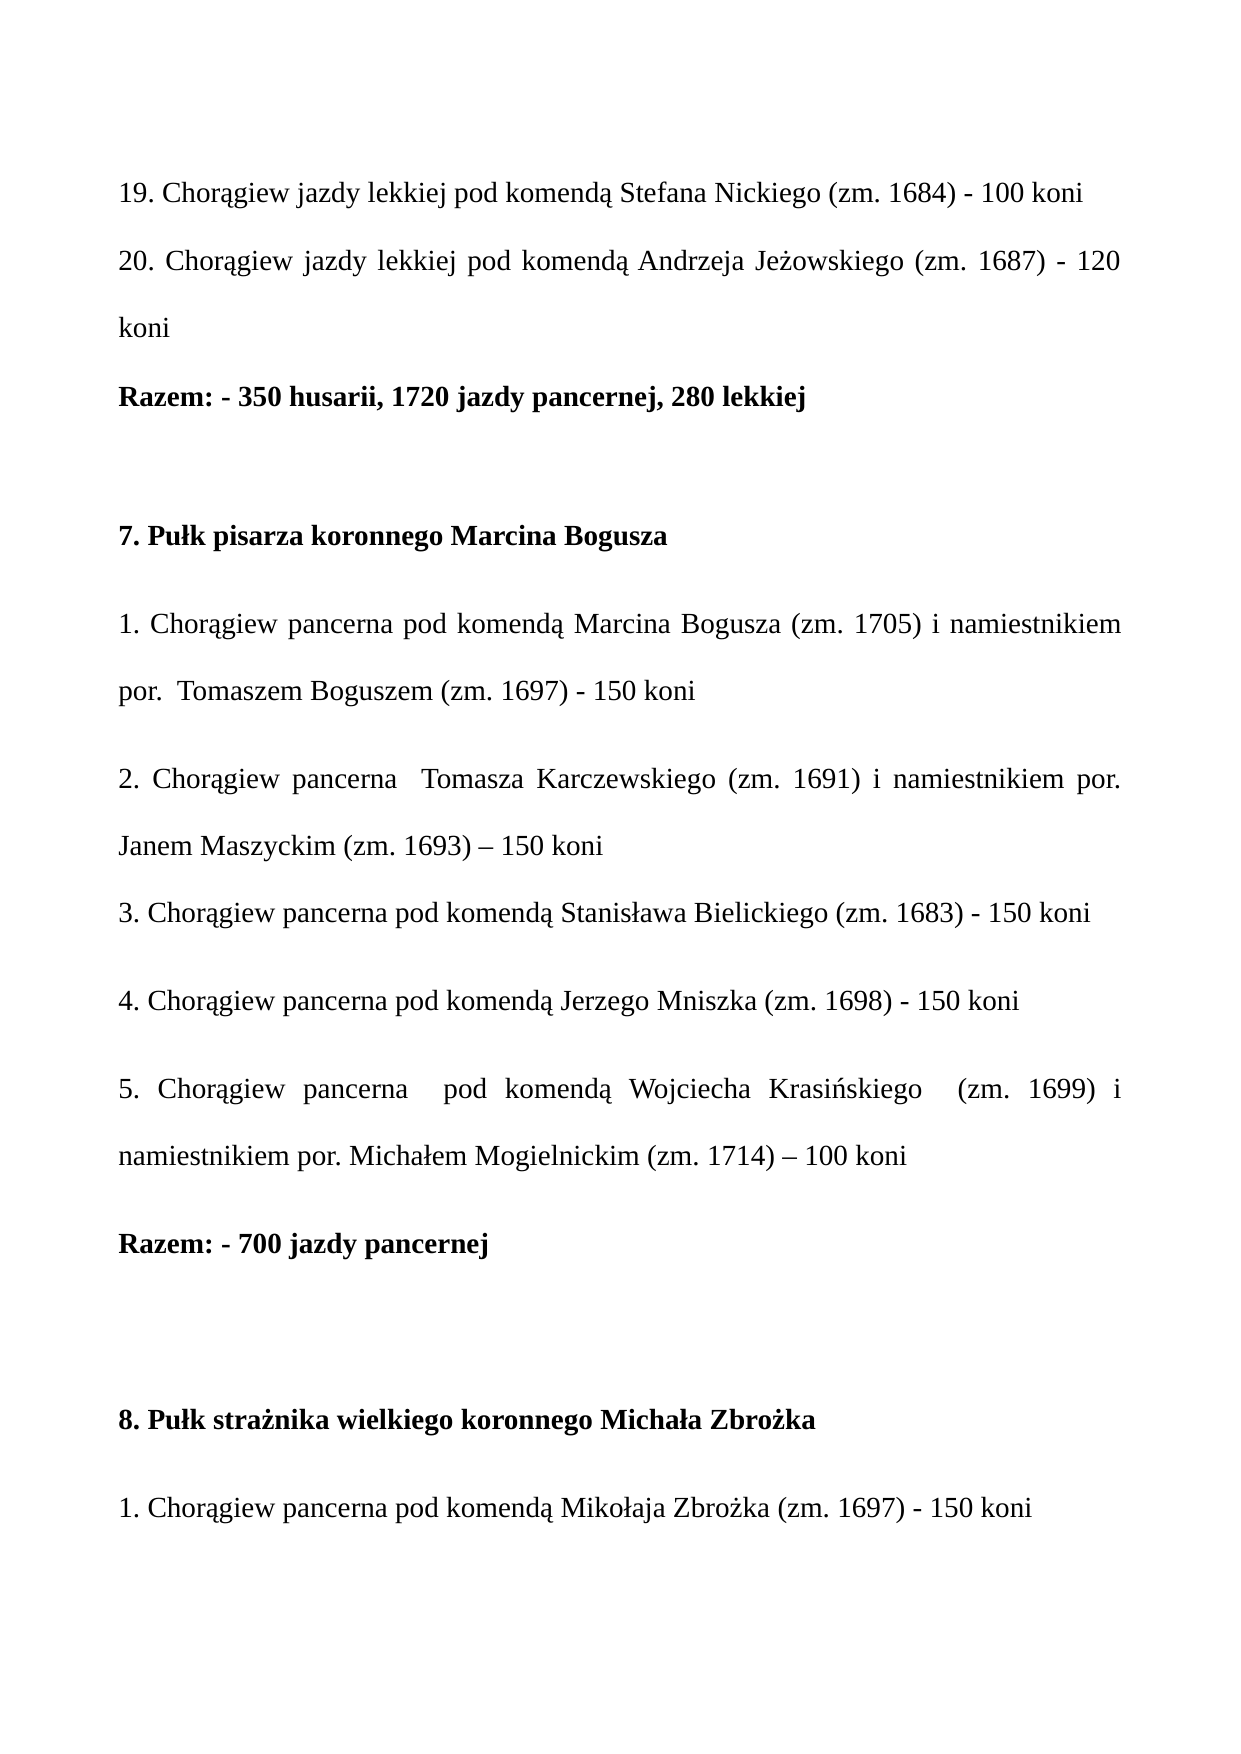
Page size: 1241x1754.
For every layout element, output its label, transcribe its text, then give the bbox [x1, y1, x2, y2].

text Razem: - 350 husarii, 1720 jazdy pancernej, 280 lekkiej [118, 379, 1122, 413]
text 19. Chorągiew jazdy lekkiej pod komendą Stefana Nickiego (zm. 1684) - 100 koni [118, 176, 1122, 209]
text 4. Chorągiew pancerna pod komendą Jerzego Mniszka (zm. 1698) - 150 koni [118, 983, 1122, 1017]
text 2. Chorągiew pancerna Tomasza Karczewskiego (zm. 1691) i namiestnikiem por. Janem Maszyckim (zm. 1693) – 150 koni [118, 761, 1122, 862]
text 1. Chorągiew pancerna pod komendą Mikołaja Zbrożka (zm. 1697) - 150 koni [118, 1490, 1122, 1524]
text 8. Pułk strażnika wielkiego koronnego Michała Zbrożka [118, 1402, 1122, 1436]
text 7. Pułk pisarza koronnego Marcina Bogusza [118, 518, 1122, 552]
text 3. Chorągiew pancerna pod komendą Stanisława Bielickiego (zm. 1683) - 150 koni [118, 896, 1122, 929]
text Razem: - 700 jazdy pancernej [118, 1226, 1122, 1260]
text 1. Chorągiew pancerna pod komendą Marcina Bogusza (zm. 1705) i namiestnikiem por. Tomaszem Boguszem (zm. 1697) - 150 koni [118, 606, 1122, 707]
text 5. Chorągiew pancerna pod komendą Wojciecha Krasińskiego (zm. 1699) i namiestnikiem por. Michałem Mogielnickim (zm. 1714) – 100 koni [118, 1071, 1122, 1172]
text 20. Chorągiew jazdy lekkiej pod komendą Andrzeja Jeżowskiego (zm. 1687) - 120 koni [118, 243, 1122, 343]
